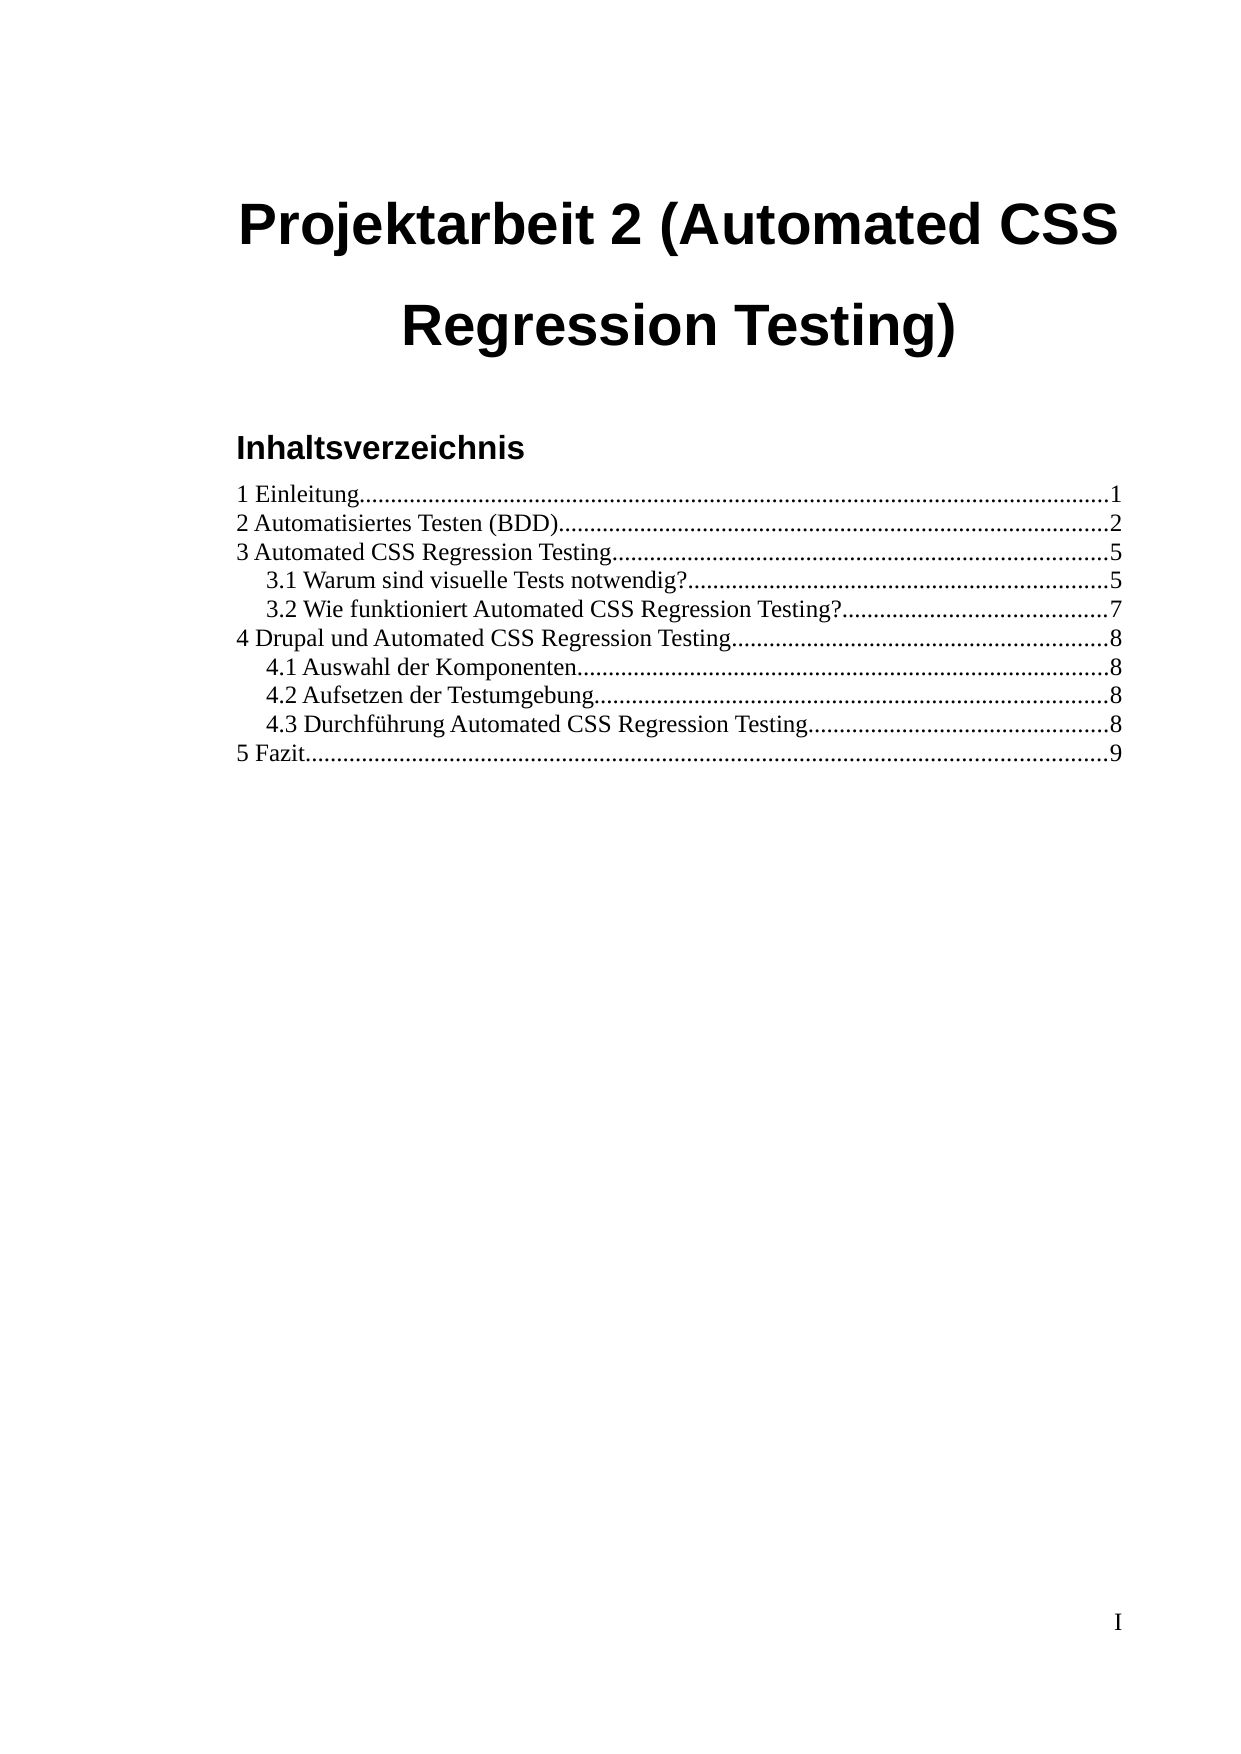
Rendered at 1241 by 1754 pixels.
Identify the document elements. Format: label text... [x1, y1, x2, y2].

text 4.1 Auswahl der Komponenten 8 [266, 652, 1122, 680]
text 5 Fazit 9 [236, 738, 1122, 767]
text 3.2 Wie funktioniert Automated CSS Regression Testing? 7 [266, 594, 1122, 623]
text 4.2 Aufsetzen der Testumgebung 8 [266, 680, 1122, 709]
title Projektarbeit 2 (Automated CSS Regression Testing) [236, 189, 1122, 357]
subtitle Inhaltsverzeichnis [236, 428, 1122, 467]
text 3 Automated CSS Regression Testing 5 [236, 537, 1122, 565]
text 3.1 Warum sind visuelle Tests notwendig? 5 [266, 565, 1122, 594]
text 4 Drupal und Automated CSS Regression Testing 8 [236, 623, 1122, 652]
text 1 Einleitung 1 [236, 479, 1122, 508]
text 2 Automatisiertes Testen (BDD) 2 [236, 508, 1122, 537]
text 4.3 Durchführung Automated CSS Regression Testing 8 [266, 709, 1122, 738]
